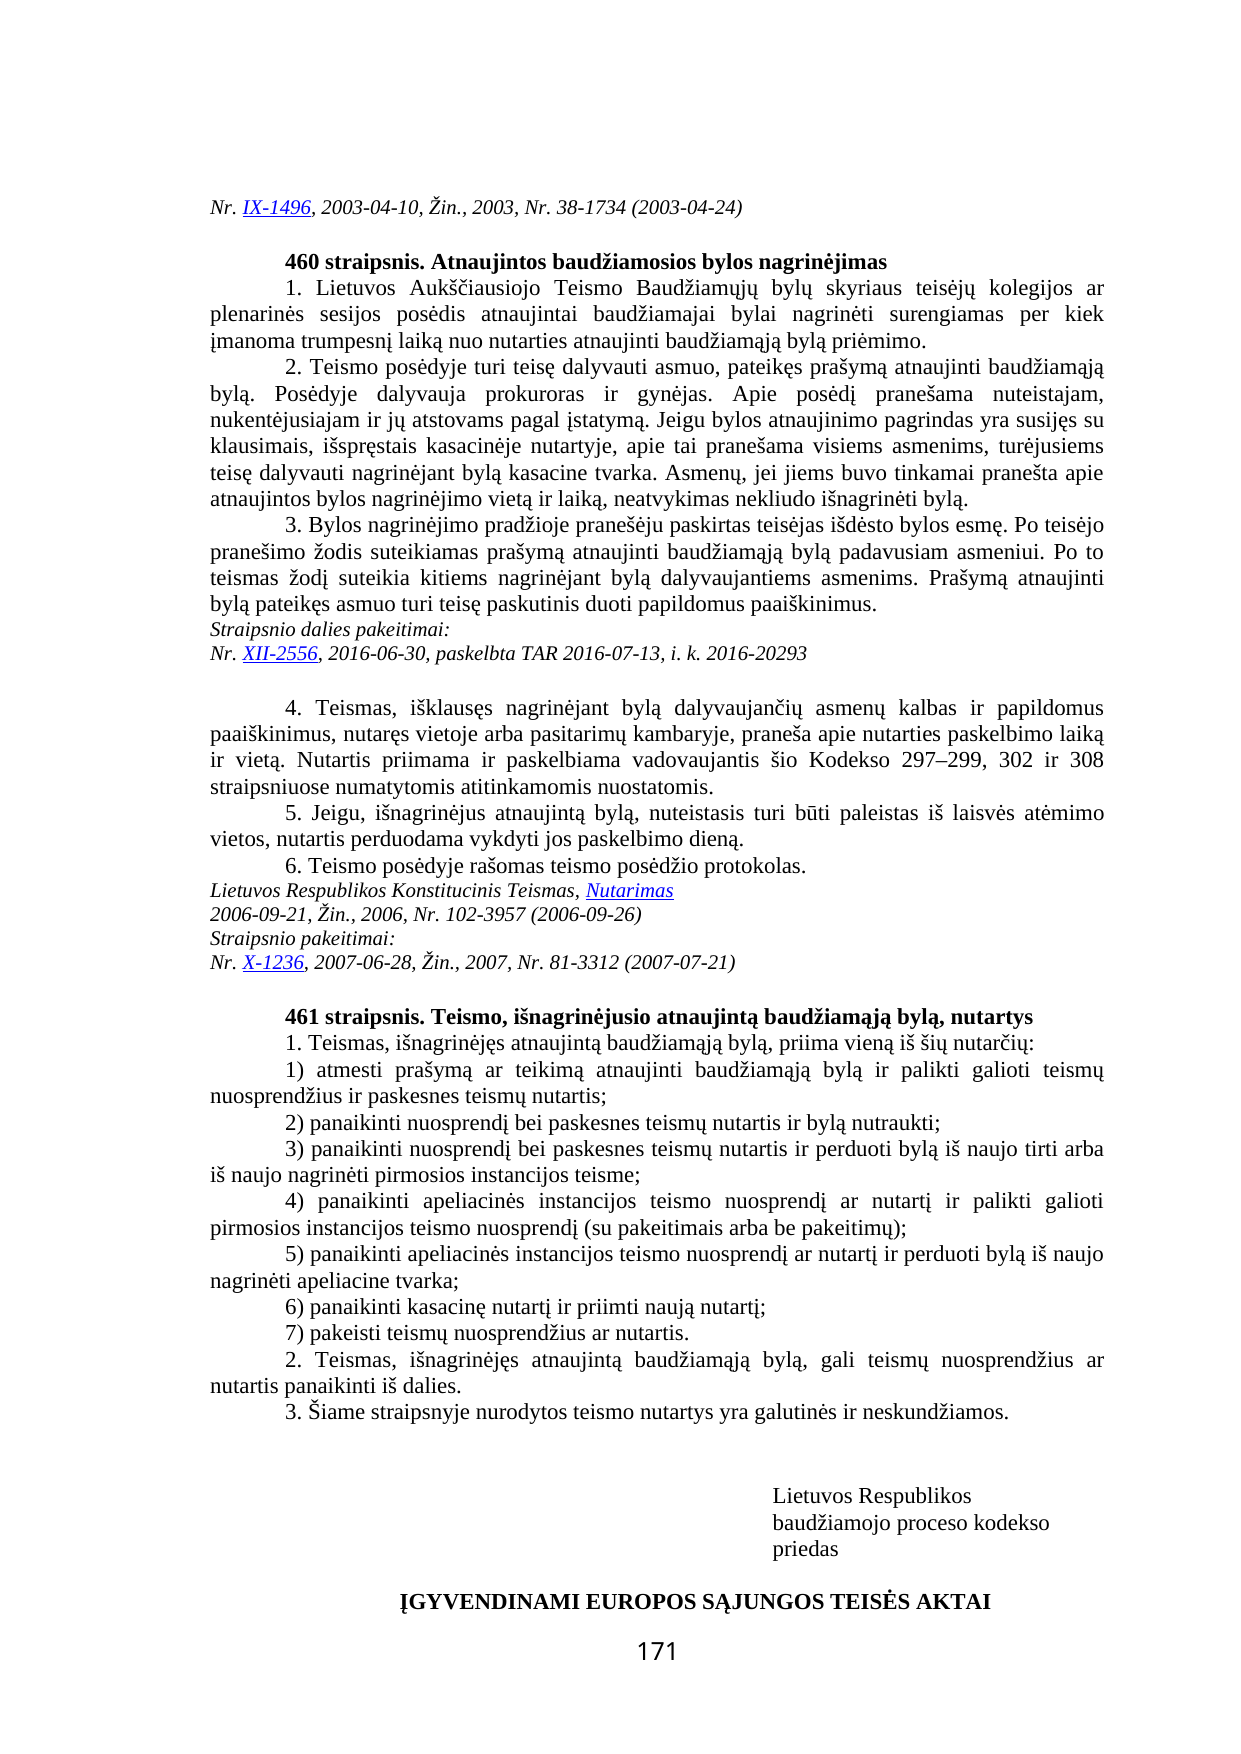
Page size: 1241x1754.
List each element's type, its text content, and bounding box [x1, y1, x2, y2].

text 4) panaikinti apeliacinės instancijos teismo nuosprendį ar nutartį ir palikti galioti pirmosios instancijos teismo nuosprendį (su pakeitimais arba be pakeitimų); [210, 1188, 1106, 1240]
text 5. Jeigu, išnagrinėjus atnaujintą bylą, nuteistasis turi būti paleistas iš laisvės atėmimo vietos, nutartis perduodama vykdyti jos paskelbimo dieną. [210, 799, 1106, 852]
text 460 straipsnis. Atnaujintos baudžiamosios bylos nagrinėjimas [210, 248, 1106, 274]
text 3. Bylos nagrinėjimo pradžioje pranešėju paskirtas teisėjas išdėsto bylos esmę. Po teisėjo pranešimo žodis suteikiamas prašymą atnaujinti baudžiamąją bylą padavusiam asmeniui. Po to teismas žodį suteikia kitiems nagrinėjant bylą dalyvaujantiems asmenims. Prašymą atnaujinti bylą pateikęs asmuo turi teisę paskutinis duoti papildomus paaiškinimus. [210, 511, 1106, 617]
text 3) panaikinti nuosprendį bei paskesnes teismų nutartis ir perduoti bylą iš naujo tirti arba iš naujo nagrinėti pirmosios instancijos teisme; [210, 1135, 1106, 1188]
text 1. Lietuvos Aukščiausiojo Teismo Baudžiamųjų bylų skyriaus teisėjų kolegijos ar plenarinės sesijos posėdis atnaujintai baudžiamajai bylai nagrinėti surengiamas per kiek įmanoma trumpesnį laiką nuo nutarties atnaujinti baudžiamąją bylą priėmimo. [210, 274, 1106, 353]
text Lietuvos Respublikos [772, 1482, 1106, 1509]
text 6) panaikinti kasacinę nutartį ir priimti naują nutartį; [210, 1293, 1106, 1319]
text 3. Šiame straipsnyje nurodytos teismo nutartys yra galutinės ir neskundžiamos. [210, 1398, 1106, 1425]
text ĮGYVENDINAMI EUROPOS SĄJUNGOS TEISĖS AKTAI [210, 1588, 1106, 1614]
text 1. Teismas, išnagrinėjęs atnaujintą baudžiamąją bylą, priima vieną iš šių nutarčių: [210, 1029, 1106, 1056]
text Nr. X-1236, 2007-06-28, Žin., 2007, Nr. 81-3312 (2007-07-21) [210, 950, 1106, 974]
text 2. Teismas, išnagrinėjęs atnaujintą baudžiamąją bylą, gali teismų nuosprendžius ar nutartis panaikinti iš dalies. [210, 1346, 1106, 1398]
text baudžiamojo proceso kodekso [772, 1509, 1106, 1535]
text Lietuvos Respublikos Konstitucinis Teismas, Nutarimas [210, 878, 1106, 902]
text 2) panaikinti nuosprendį bei paskesnes teismų nutartis ir bylą nutraukti; [210, 1108, 1106, 1135]
text 1) atmesti prašymą ar teikimą atnaujinti baudžiamąją bylą ir palikti galioti teismų nuosprendžius ir paskesnes teismų nutartis; [210, 1056, 1106, 1108]
text Nr. IX-1496, 2003-04-10, Žin., 2003, Nr. 38-1734 (2003-04-24) [210, 195, 1106, 219]
text Nr. XII-2556, 2016-06-30, paskelbta TAR 2016-07-13, i. k. 2016-20293 [210, 641, 1106, 665]
text 5) panaikinti apeliacinės instancijos teismo nuosprendį ar nutartį ir perduoti bylą iš naujo nagrinėti apeliacine tvarka; [210, 1240, 1106, 1293]
text 461 straipsnis. Teismo, išnagrinėjusio atnaujintą baudžiamąją bylą, nutartys [285, 1003, 1106, 1029]
text 4. Teismas, išklausęs nagrinėjant bylą dalyvaujančių asmenų kalbas ir papildomus paaiškinimus, nutaręs vietoje arba pasitarimų kambaryje, praneša apie nutarties paskelbimo laiką ir vietą. Nutartis priimama ir paskelbiama vadovaujantis šio Kodekso 297–299, 302 ir 308 straipsniuose numatytomis atitinkamomis nuostatomis. [210, 694, 1106, 799]
text 7) pakeisti teismų nuosprendžius ar nutartis. [210, 1319, 1106, 1346]
text 6. Teismo posėdyje rašomas teismo posėdžio protokolas. [210, 852, 1106, 878]
text Straipsnio dalies pakeitimai: [210, 617, 1106, 641]
text 2006-09-21, Žin., 2006, Nr. 102-3957 (2006-09-26) [210, 902, 1106, 926]
text 2. Teismo posėdyje turi teisę dalyvauti asmuo, pateikęs prašymą atnaujinti baudžiamąją bylą. Posėdyje dalyvauja prokuroras ir gynėjas. Apie posėdį pranešama nuteistajam, nukentėjusiajam ir jų atstovams pagal įstatymą. Jeigu bylos atnaujinimo pagrindas yra susijęs su klausimais, išspręstais kasacinėje nutartyje, apie tai pranešama visiems asmenims, turėjusiems teisę dalyvauti nagrinėjant bylą kasacine tvarka. Asmenų, jei jiems buvo tinkamai pranešta apie atnaujintos bylos nagrinėjimo vietą ir laiką, neatvykimas nekliudo išnagrinėti bylą. [210, 353, 1106, 511]
text priedas [772, 1535, 1106, 1561]
text Straipsnio pakeitimai: [210, 926, 1106, 950]
